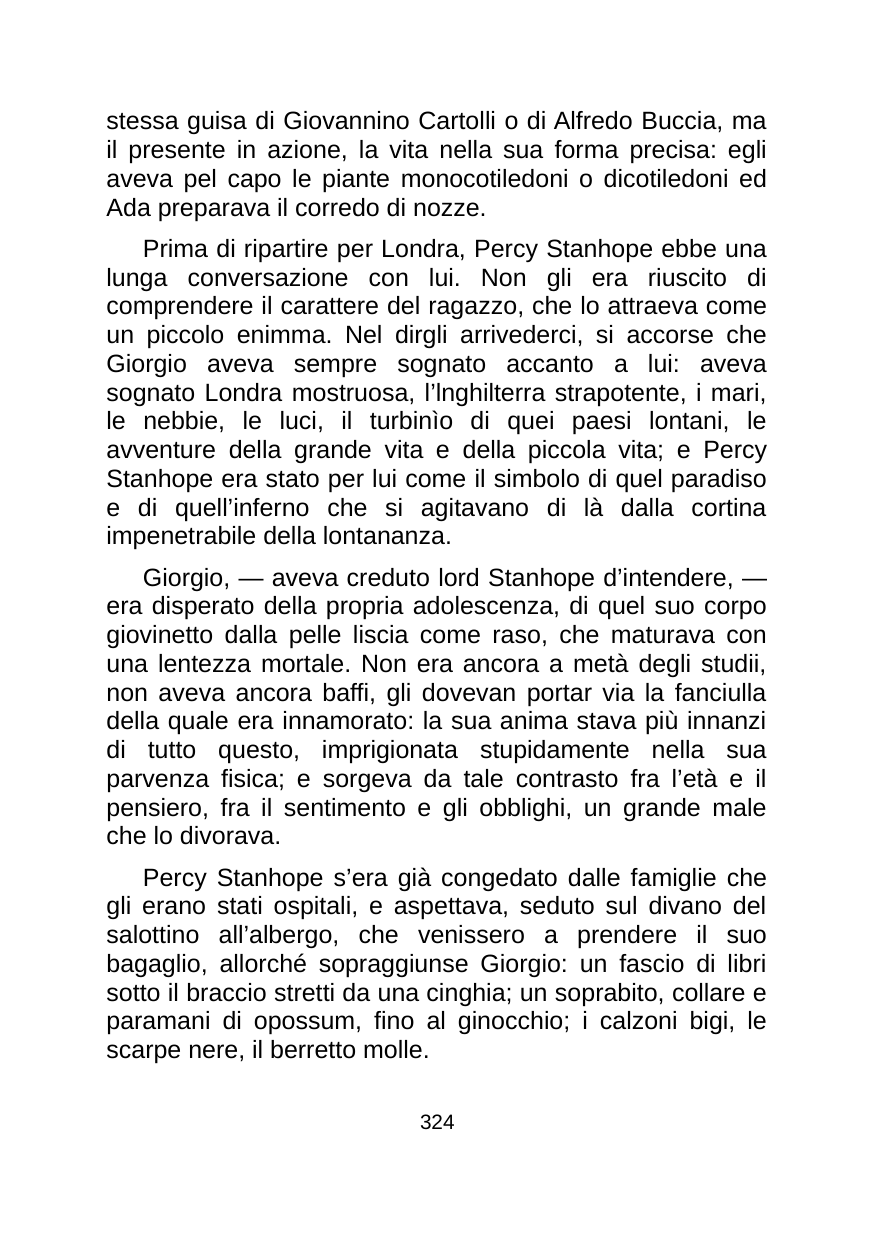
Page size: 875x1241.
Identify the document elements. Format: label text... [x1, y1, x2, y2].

text stessa guisa di Giovannino Cartolli o di Alfredo Buccia, ma il presente in azione, la vita nella sua forma precisa: egli aveva pel capo le piante monocotiledoni o dicotiledoni ed Ada preparava il corredo di nozze. [106, 106, 768, 221]
text Percy Stanhope s’era già congedato dalle famiglie che gli erano stati ospitali, e aspettava, seduto sul divano del salottino all’albergo, che venissero a prendere il suo bagaglio, allorché sopraggiunse Giorgio: un fascio di libri sotto il braccio stretti da una cinghia; un soprabito, collare e paramani di opossum, fino al ginocchio; i calzoni bigi, le scarpe nere, il berretto molle. [106, 862, 768, 1064]
text Prima di ripartire per Londra, Percy Stanhope ebbe una lunga conversazione con lui. Non gli era riuscito di comprendere il carattere del ragazzo, che lo attraeva come un piccolo enimma. Nel dirgli arrivederci, si accorse che Giorgio aveva sempre sognato accanto a lui: aveva sognato Londra mostruosa, l’lnghilterra strapotente, i mari, le nebbie, le luci, il turbinìo di quei paesi lontani, le avventure della grande vita e della piccola vita; e Percy Stanhope era stato per lui come il simbolo di quel paradiso e di quell’inferno che si agitavano di là dalla cortina impenetrabile della lontananza. [106, 234, 768, 550]
text Giorgio, — aveva creduto lord Stanhope d’intendere, — era disperato della propria adolescenza, di quel suo corpo giovinetto dalla pelle liscia come raso, che maturava con una lentezza mortale. Non era ancora a metà degli studii, non aveva ancora baffi, gli dovevan portar via la fanciulla della quale era innamorato: la sua anima stava più innanzi di tutto questo, imprigionata stupidamente nella sua parvenza fisica; e sorgeva da tale contrasto fra l’età e il pensiero, fra il sentimento e gli obblighi, un grande male che lo divorava. [106, 562, 768, 850]
